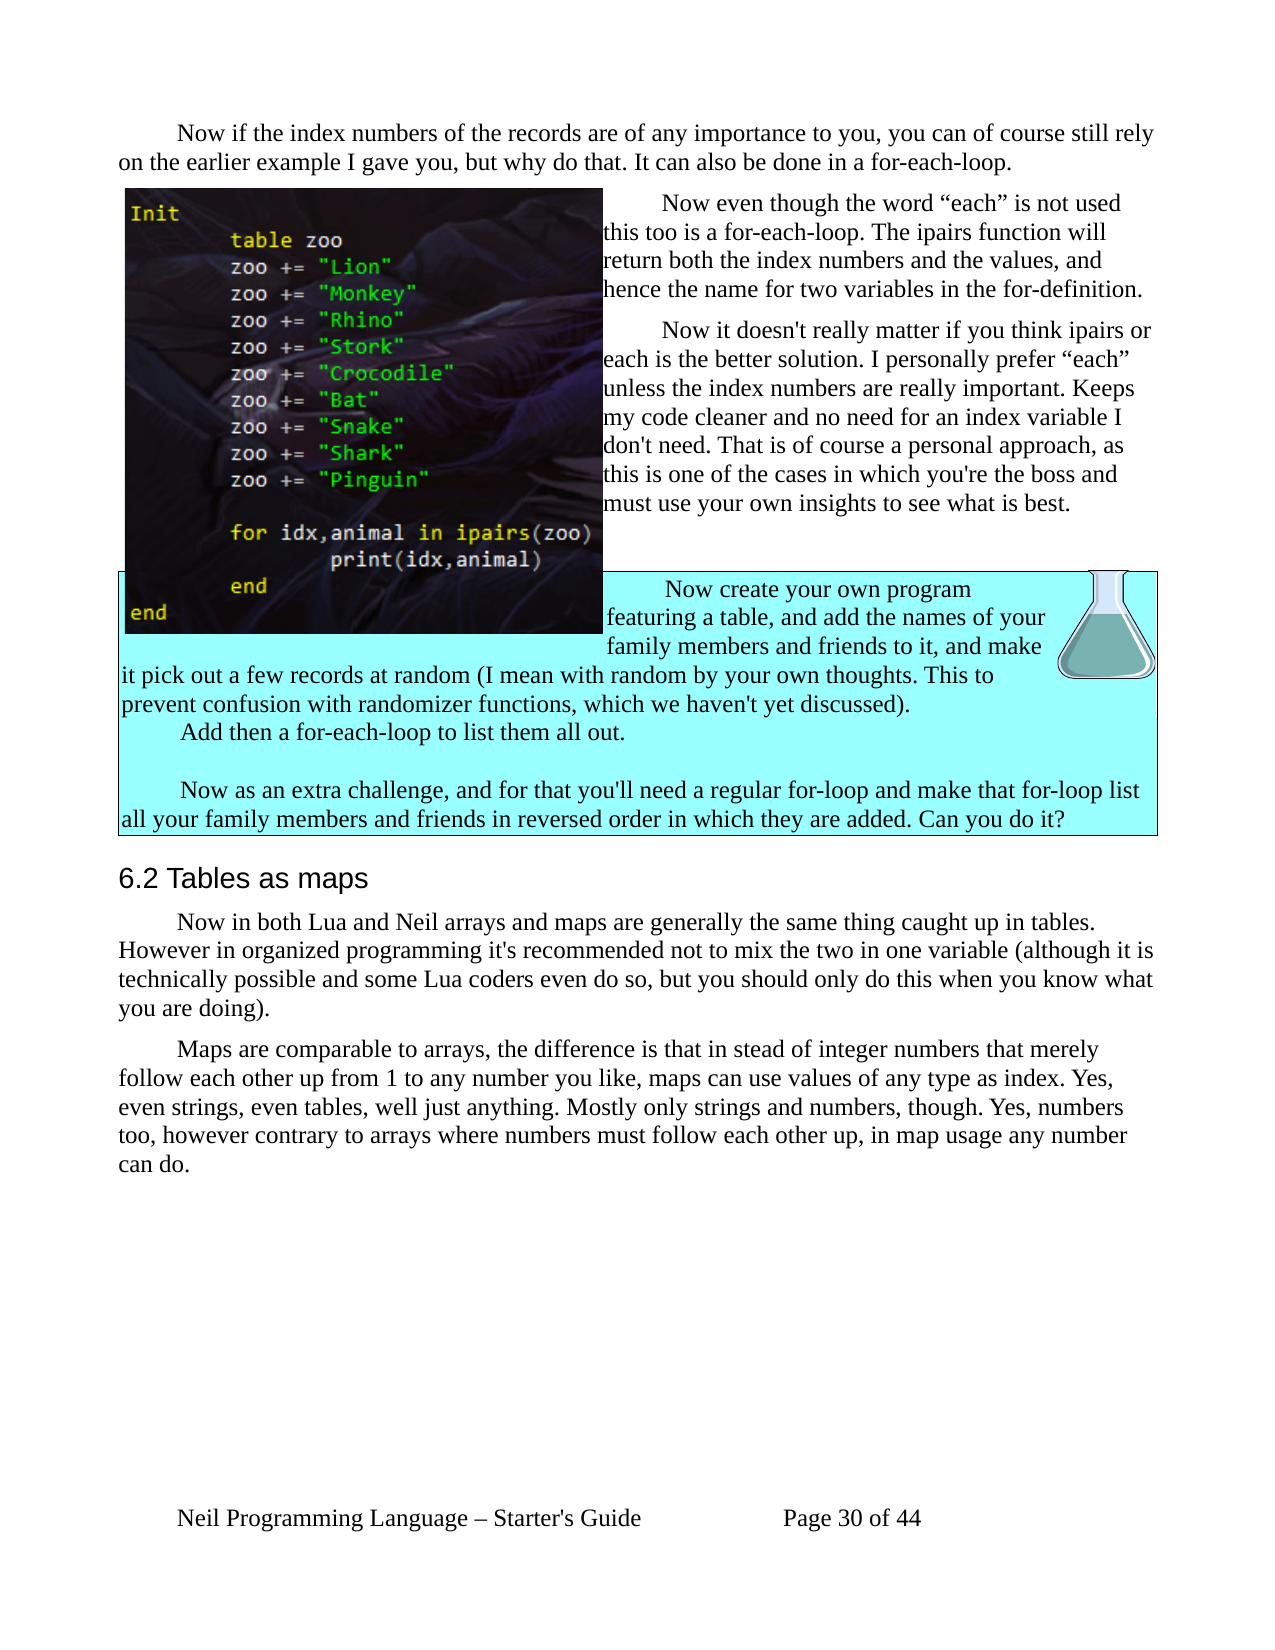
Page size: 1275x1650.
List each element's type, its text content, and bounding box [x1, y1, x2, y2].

text Now in both Lua and Neil arrays and maps are generally the same thing caught up in tables. However in organized programming it's recommended not to mix the two in one variable (although it is technically possible and some Lua coders even do so, but you should only do this when you know what you are doing). [118, 907, 1157, 1022]
picture [1057, 570, 1155, 679]
text Now even though the word “each” is not used this too is a for-each-loop. The ipairs function will return both the index numbers and the values, and hence the name for two variables in the for-definition. [603, 188, 1157, 303]
text Now if the index numbers of the records are of any importance to you, you can of course still rely on the earlier example I gave you, but why do that. It can also be done in a for-each-loop. [118, 118, 1157, 176]
text Now as an extra challenge, and for that you'll need a regular for-loop and make that for-loop list all your family members and friends in reversed order in which they are added. Can you do it? [119, 772, 1157, 835]
picture [124, 188, 603, 634]
text Now create your own program featuring a table, and add the names of your family members and friends to it, and make it pick out a few records at random (I mean with random by your own thoughts. This to prevent confusion with randomizer functions, which we haven't yet discussed). [119, 572, 1157, 714]
text Add then a for-each-loop to list them all out. [119, 714, 1157, 743]
text Maps are comparable to arrays, the difference is that in stead of integer numbers that merely follow each other up from 1 to any number you like, maps can use values of any type as index. Yes, even strings, even tables, well just anything. Mostly only strings and numbers, though. Yes, numbers too, however contrary to arrays where numbers must follow each other up, in map usage any number can do. [118, 1034, 1157, 1178]
text Now it doesn't really matter if you think ipairs or each is the better solution. I personally prefer “each” unless the index numbers are really important. Keeps my code cleaner and no need for an index variable I don't need. That is of course a personal approach, as this is one of the cases in which you're the boss and must use your own insights to see what is best. [603, 316, 1157, 517]
subtitle 6.2 Tables as maps [118, 861, 1157, 894]
